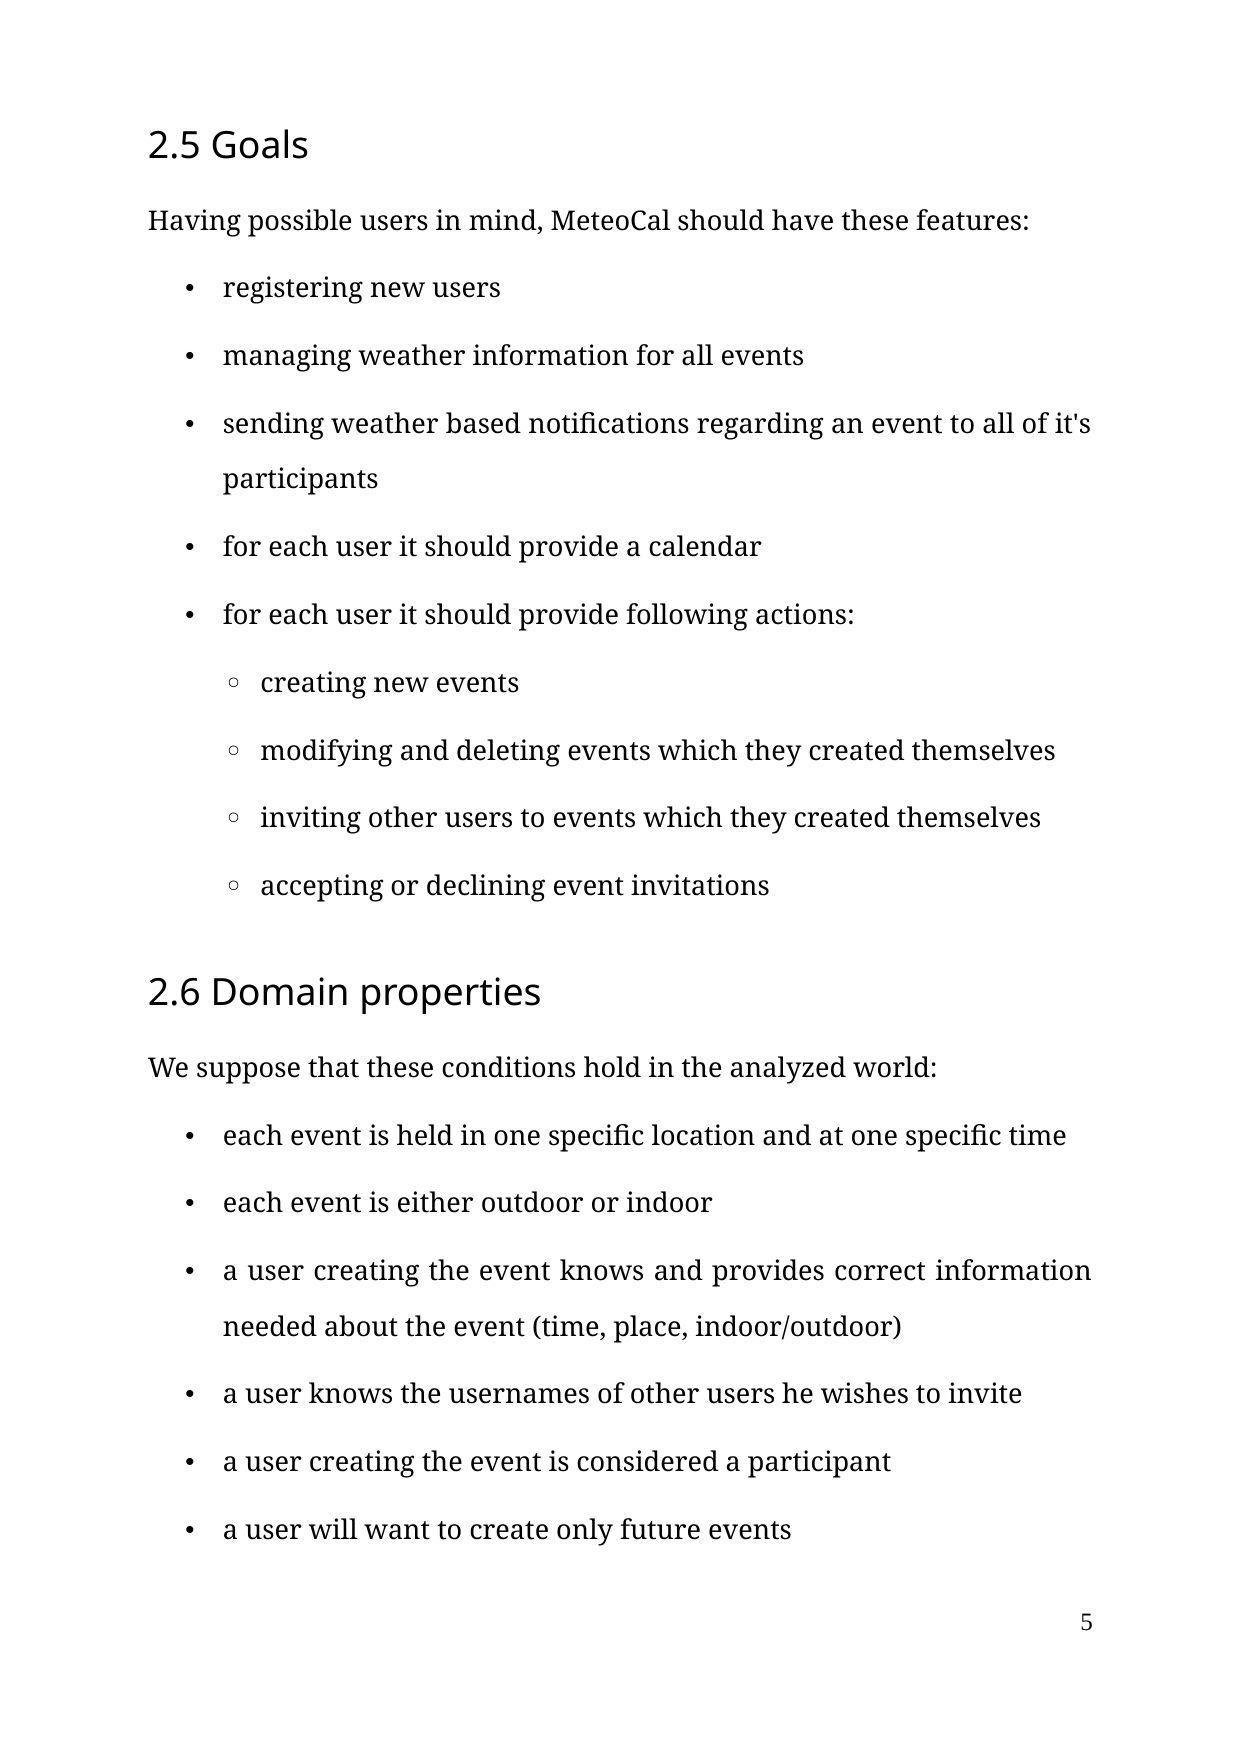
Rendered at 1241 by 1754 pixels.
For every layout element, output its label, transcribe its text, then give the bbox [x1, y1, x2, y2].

list for each user it should provide a calendar [185, 528, 1093, 564]
text Having possible users in mind, MeteoCal should have these features: [148, 201, 1093, 238]
list managing weather information for all events [185, 337, 1093, 374]
list for each user it should provide following actions: [185, 596, 1093, 632]
list inviting other users to events which they created themselves [223, 799, 1093, 836]
list a user creating the event knows and provides correct information needed about the event (time, place, indoor/outdoor) [185, 1252, 1093, 1344]
subtitle 2.6 Domain properties [148, 965, 1093, 1016]
subtitle 2.5 Goals [148, 118, 1093, 169]
list a user creating the event is considered a participant [185, 1443, 1093, 1479]
list creating new events [223, 663, 1093, 700]
list a user will want to create only future events [185, 1511, 1093, 1547]
list a user knows the usernames of other users he wishes to invite [185, 1375, 1093, 1412]
list registering new users [185, 269, 1093, 306]
text We suppose that these conditions hold in the analyzed world: [148, 1048, 1093, 1085]
list each event is held in one specific location and at one specific time [185, 1116, 1093, 1153]
list sending weather based notifications regarding an event to all of it's participants [185, 404, 1093, 497]
list accepting or declining event invitations [223, 867, 1093, 904]
list each event is either outdoor or indoor [185, 1184, 1093, 1221]
list modifying and deleting events which they created themselves [223, 731, 1093, 768]
